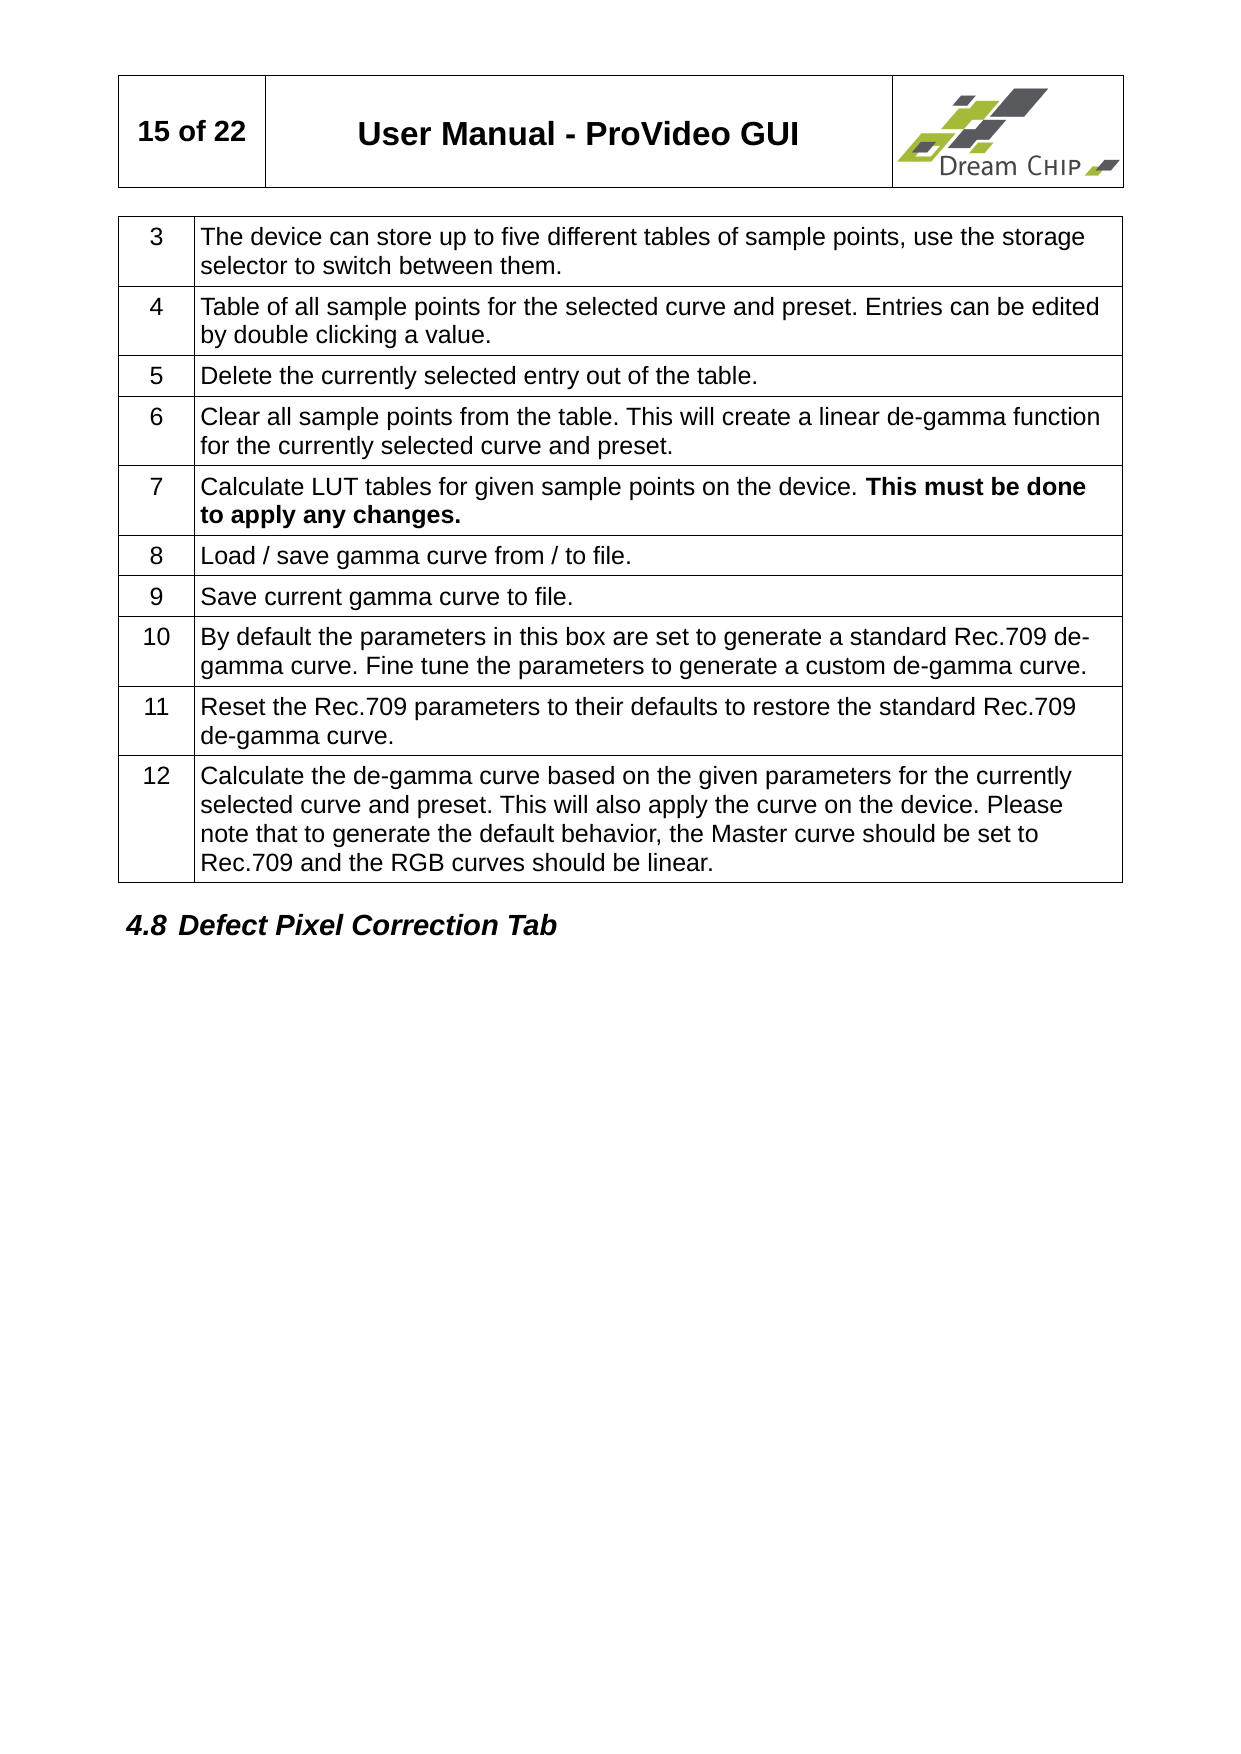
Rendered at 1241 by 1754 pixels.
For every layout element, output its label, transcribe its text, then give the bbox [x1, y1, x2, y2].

table_cell Delete the currently selected entry out of the table. [195, 356, 1122, 396]
table_cell Clear all sample points from the table. This will create a linear de-gamma function for the currently selected curve and preset. [195, 397, 1122, 465]
table_cell By default the parameters in this box are set to generate a standard Rec.709 de-gamma curve. Fine tune the parameters to generate a custom de-gamma curve. [195, 617, 1122, 686]
table_cell 9 [119, 576, 194, 616]
table_cell Reset the Rec.709 parameters to their defaults to restore the standard Rec.709 de-gamma curve. [195, 687, 1122, 755]
table_cell The device can store up to five different tables of sample points, use the storage selector to switch between them. [195, 217, 1122, 286]
table_cell Calculate LUT tables for given sample points on the device. This must be done to apply any changes. [195, 466, 1122, 535]
table_cell 10 [119, 617, 194, 686]
table_cell Load / save gamma curve from / to file. [195, 536, 1122, 575]
table_cell 6 [119, 397, 194, 465]
table_cell Save current gamma curve to file. [195, 576, 1122, 616]
table_cell 4 [119, 287, 194, 355]
table_cell 5 [119, 356, 194, 396]
table_cell 7 [119, 466, 194, 535]
table_cell 11 [119, 687, 194, 755]
table_cell Table of all sample points for the selected curve and preset. Entries can be edited by double clicking a value. [195, 287, 1122, 355]
table_cell 8 [119, 536, 194, 575]
table_cell 3 [119, 217, 194, 286]
picture [897, 87, 1120, 177]
subtitle Defect Pixel Correction Tab [118, 908, 1122, 941]
table_cell 12 [119, 756, 194, 882]
table_cell Calculate the de-gamma curve based on the given parameters for the currently selected curve and preset. This will also apply the curve on the device. Please note that to generate the default behavior, the Master curve should be set to Rec.709 and the RGB curves should be linear. [195, 756, 1122, 882]
